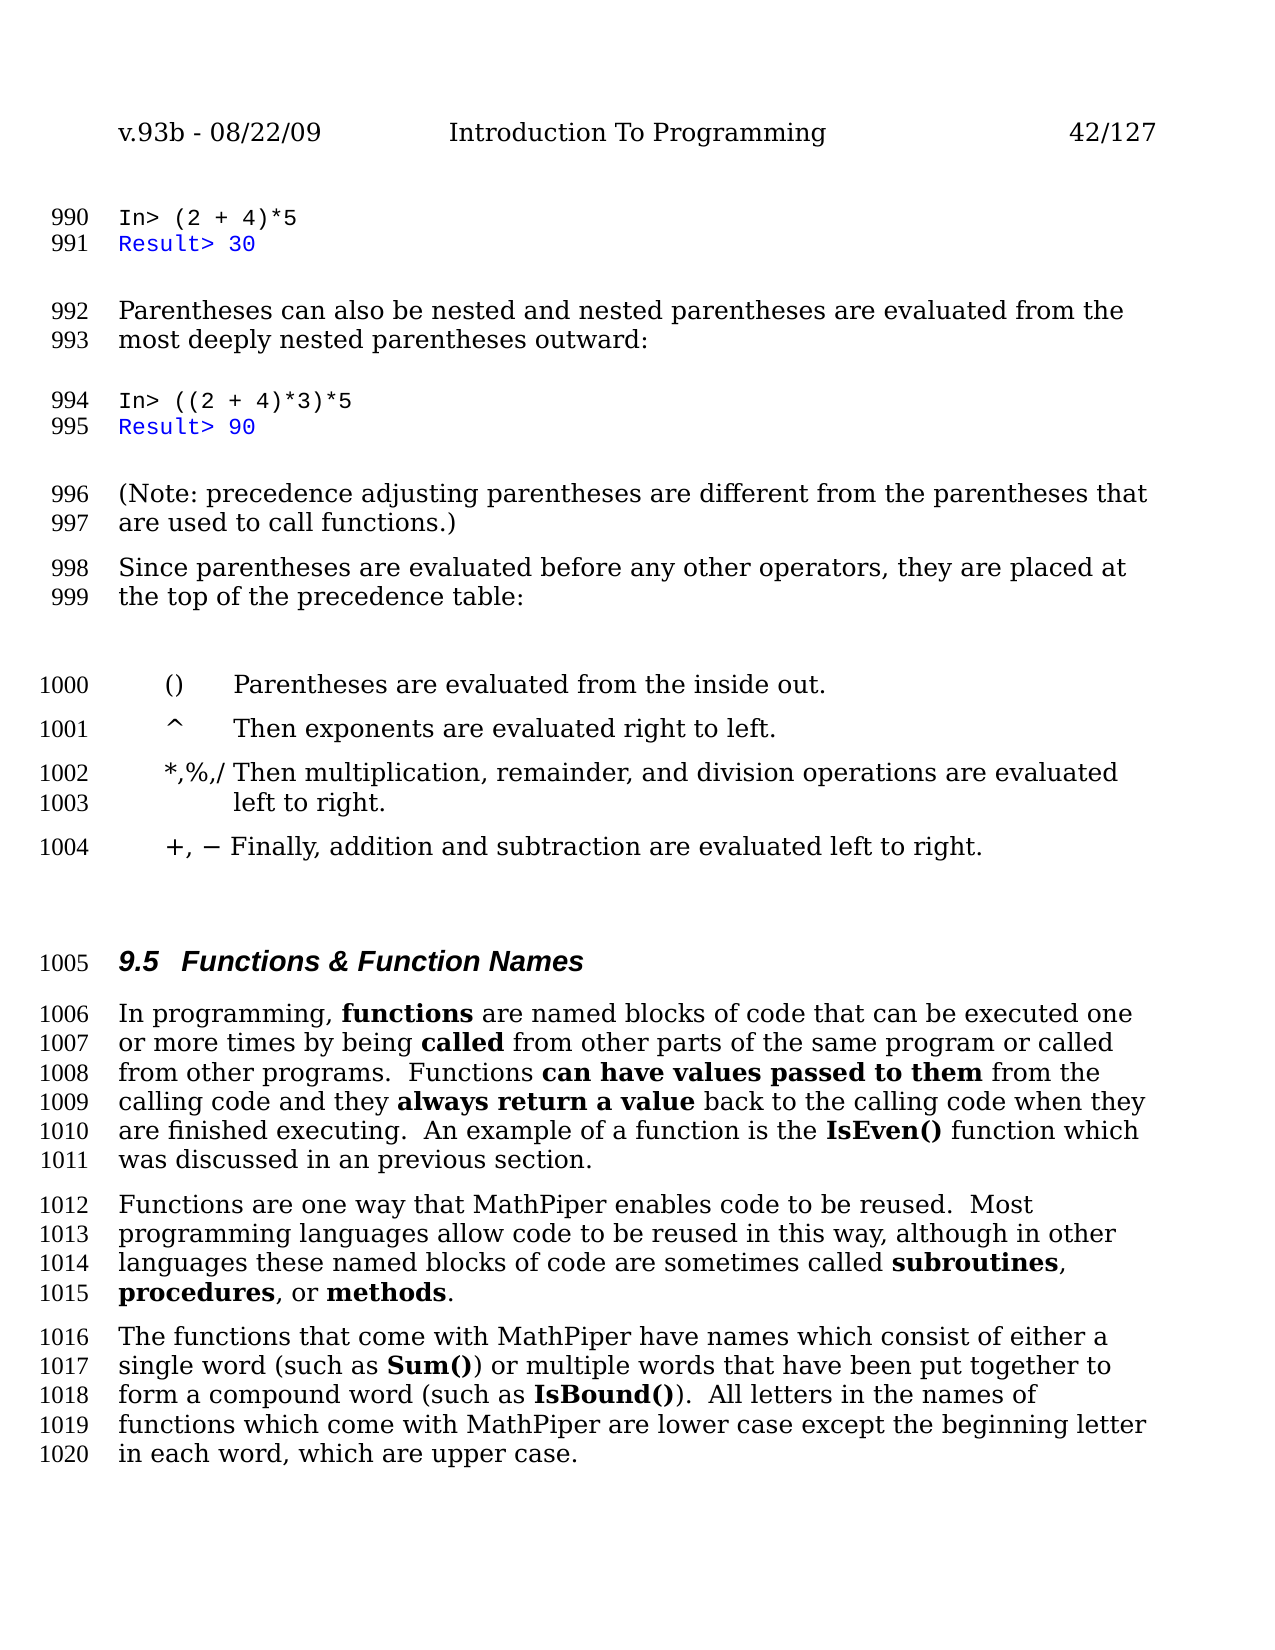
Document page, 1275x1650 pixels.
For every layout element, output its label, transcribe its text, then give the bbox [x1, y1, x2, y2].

text The functions that come with MathPiper have names which consist of either a single word (such as Sum()) or multiple words that have been put together to form a compound word (such as IsBound()). All letters in the names of functions which come with MathPiper are lower case except the beginning letter in each word, which are upper case. [118, 1322, 1157, 1468]
text In> (2 + 4)*5 [118, 206, 1157, 232]
text () Parentheses are evaluated from the inside out. [164, 670, 1157, 699]
text +, − Finally, addition and subtraction are evaluated left to right. [164, 832, 1157, 861]
text Result> 90 [118, 415, 1157, 441]
subtitle Functions & Function Names [118, 944, 1157, 978]
text ^ Then exponents are evaluated right to left. [164, 714, 1157, 744]
text Parentheses can also be nested and nested parentheses are evaluated from the most deeply nested parentheses outward: [118, 296, 1157, 354]
text Functions are one way that MathPiper enables code to be reused. Most programming languages allow code to be reused in this way, although in other languages these named blocks of code are sometimes called subroutines, procedures, or methods. [118, 1190, 1157, 1307]
text Result> 30 [118, 232, 1157, 258]
text *,%,/ Then multiplication, remainder, and division operations are evaluated left to right. [164, 759, 1157, 817]
text Since parentheses are evaluated before any other operators, they are placed at the top of the precedence table: [118, 553, 1157, 611]
text (Note: precedence adjusting parentheses are different from the parentheses that are used to call functions.) [118, 479, 1157, 538]
text In programming, functions are named blocks of code that can be executed one or more times by being called from other parts of the same program or called from other programs. Functions can have values passed to them from the calling code and they always return a value back to the calling code when they are finished executing. An example of a function is the IsEven() function which was discussed in an previous section. [118, 999, 1157, 1175]
text In> ((2 + 4)*3)*5 [118, 389, 1157, 415]
